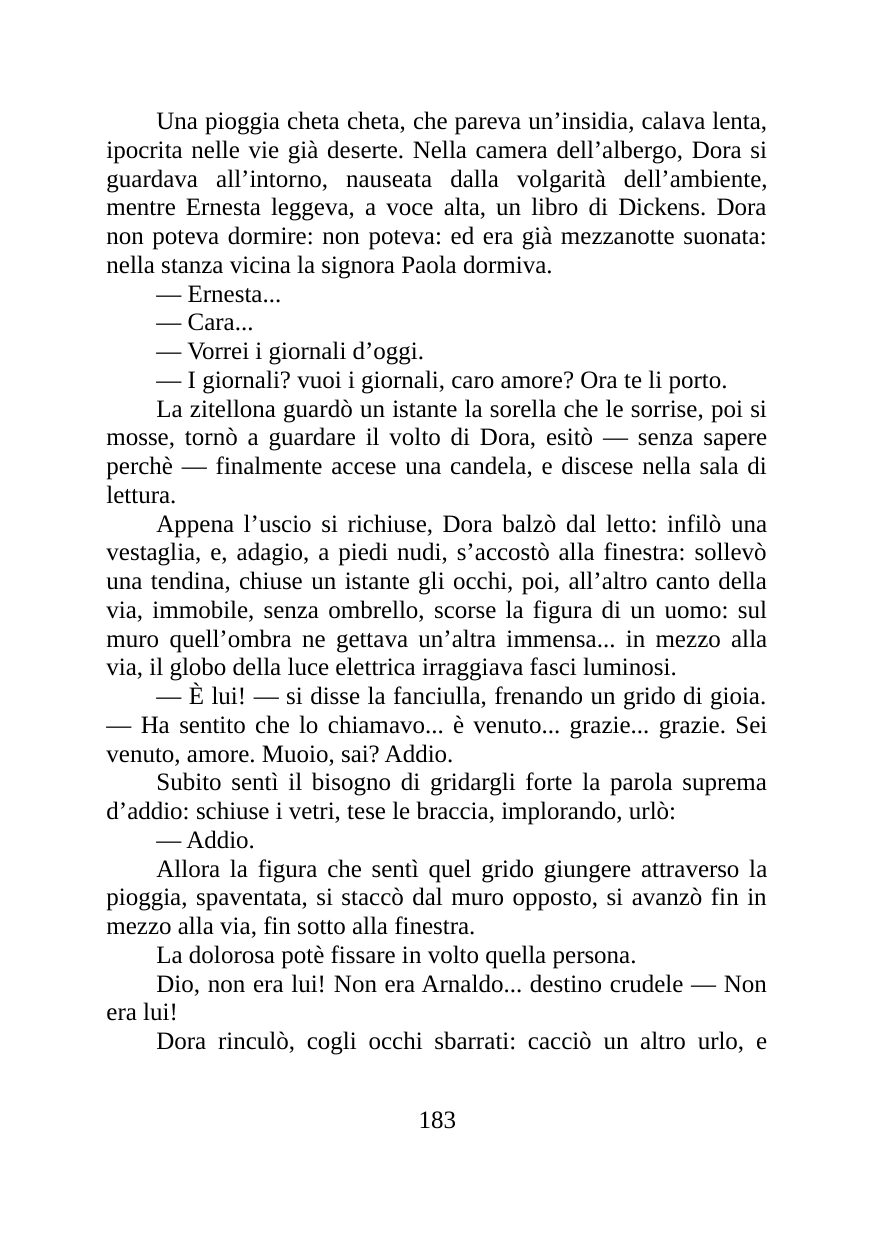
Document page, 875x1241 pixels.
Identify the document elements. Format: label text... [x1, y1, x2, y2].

text Appena l’uscio si richiuse, Dora balzò dal letto: infilò una vestaglia, e, adagio, a piedi nudi, s’accostò alla finestra: sollevò una tendina, chiuse un istante gli occhi, poi, all’altro canto della via, immobile, senza ombrello, scorse la figura di un uomo: sul muro quell’ombra ne gettava un’altra immensa... in mezzo alla via, il globo della luce elettrica irraggiava fasci luminosi. [106, 509, 768, 681]
text La dolorosa potè fissare in volto quella persona. [106, 940, 768, 969]
text Dio, non era lui! Non era Arnaldo... destino crudele — Non era lui! [106, 969, 768, 1026]
text Dora rinculò, cogli occhi sbarrati: cacciò un altro urlo, e [106, 1026, 768, 1055]
text Allora la figura che sentì quel grido giungere attraverso la pioggia, spaventata, si staccò dal muro opposto, si avanzò fin in mezzo alla via, fin sotto alla finestra. [106, 854, 768, 940]
text Una pioggia cheta cheta, che pareva un’insidia, calava lenta, ipocrita nelle vie già deserte. Nella camera dell’albergo, Dora si guardava all’intorno, nauseata dalla volgarità dell’ambiente, mentre Ernesta leggeva, a voce alta, un libro di Dickens. Dora non poteva dormire: non poteva: ed era già mezzanotte suonata: nella stanza vicina la signora Paola dormiva. [106, 106, 768, 279]
text — Addio. [106, 825, 768, 854]
text — È lui! — si disse la fanciulla, frenando un grido di gioia. — Ha sentito che lo chiamavo... è venuto... grazie... grazie. Sei venuto, amore. Muoio, sai? Addio. [106, 681, 768, 767]
text La zitellona guardò un istante la sorella che le sorrise, poi si mosse, tornò a guardare il volto di Dora, esitò — senza sapere perchè — finalmente accese una candela, e discese nella sala di lettura. [106, 394, 768, 509]
text Subito sentì il bisogno di gridargli forte la parola suprema d’addio: schiuse i vetri, tese le braccia, implorando, urlò: [106, 767, 768, 825]
text — Ernesta... [106, 279, 768, 307]
text — I giornali? vuoi i giornali, caro amore? Ora te li porto. [106, 365, 768, 394]
text — Vorrei i giornali d’oggi. [106, 336, 768, 365]
text — Cara... [106, 307, 768, 336]
